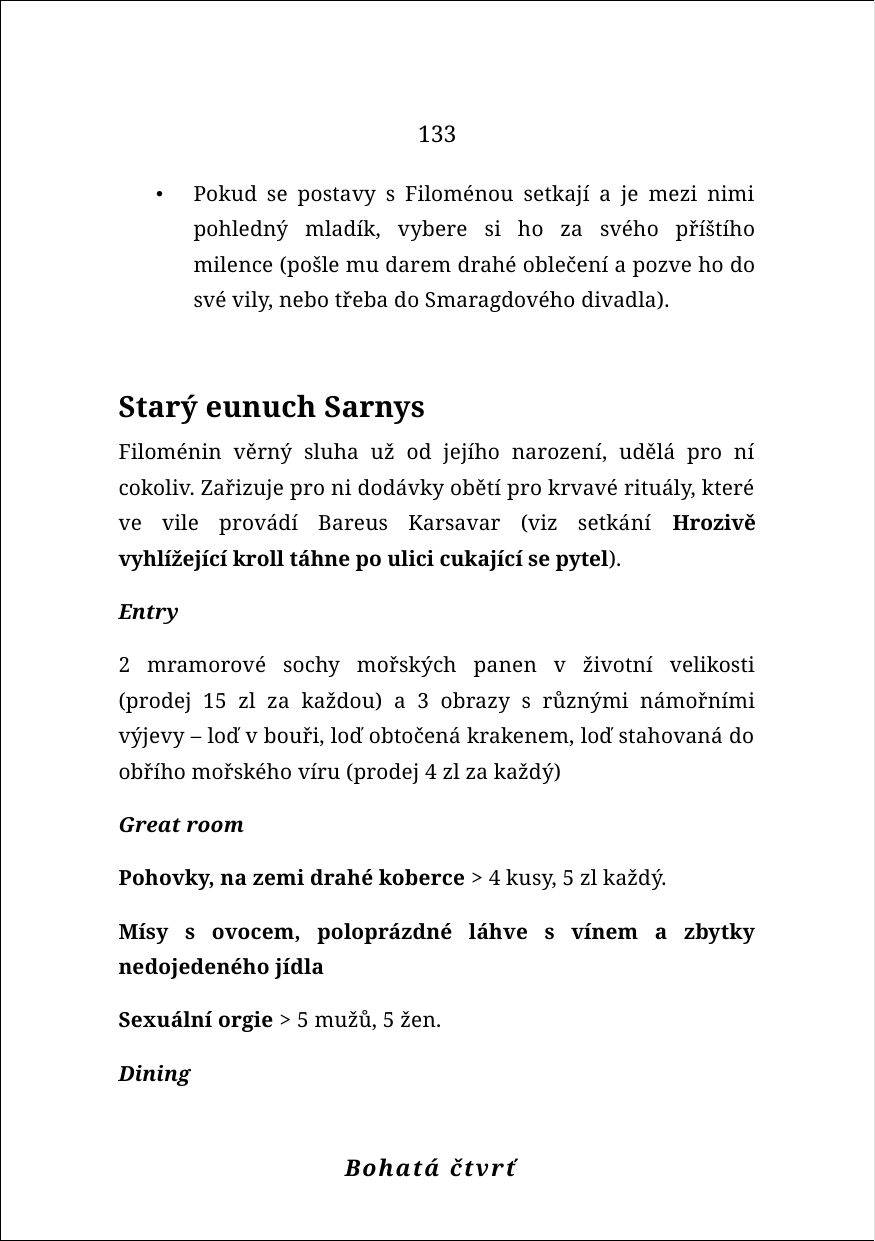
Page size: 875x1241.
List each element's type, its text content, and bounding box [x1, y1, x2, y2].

text Mísy s ovocem, poloprázdné láhve s vínem a zbytky nedojedeného jídla [118, 917, 756, 981]
text Great room [118, 810, 756, 839]
text Sexuální orgie > 5 mužů, 5 žen. [118, 1006, 756, 1034]
list Pokud se postavy s Filoménou setkají a je mezi nimi pohledný mladík, vybere si ho za svého příštího milence (pošle mu darem drahé oblečení a pozve ho do své vily, nebo třeba do Smaragdového divadla). [156, 179, 756, 314]
text Pohovky, na zemi drahé koberce > 4 kusy, 5 zl každý. [118, 863, 756, 892]
text 2 mramorové sochy mořských panen v životní velikosti (prodej 15 zl za každou) a 3 obrazy s různými námořními výjevy – loď v bouři, loď obtočená krakenem, loď stahovaná do obřího mořského víru (prodej 4 zl za každý) [118, 651, 756, 786]
subtitle Starý eunuch Sarnys [118, 386, 756, 426]
text Filoménin věrný sluha už od jejího narození, udělá pro ní cokoliv. Zařizuje pro ni dodávky obětí pro krvavé rituály, které ve vile provádí Bareus Karsavar (viz setkání Hrozivě vyhlížející kroll táhne po ulici cukající se pytel). [118, 437, 756, 572]
text Entry [118, 597, 756, 626]
text Dining [118, 1059, 756, 1087]
